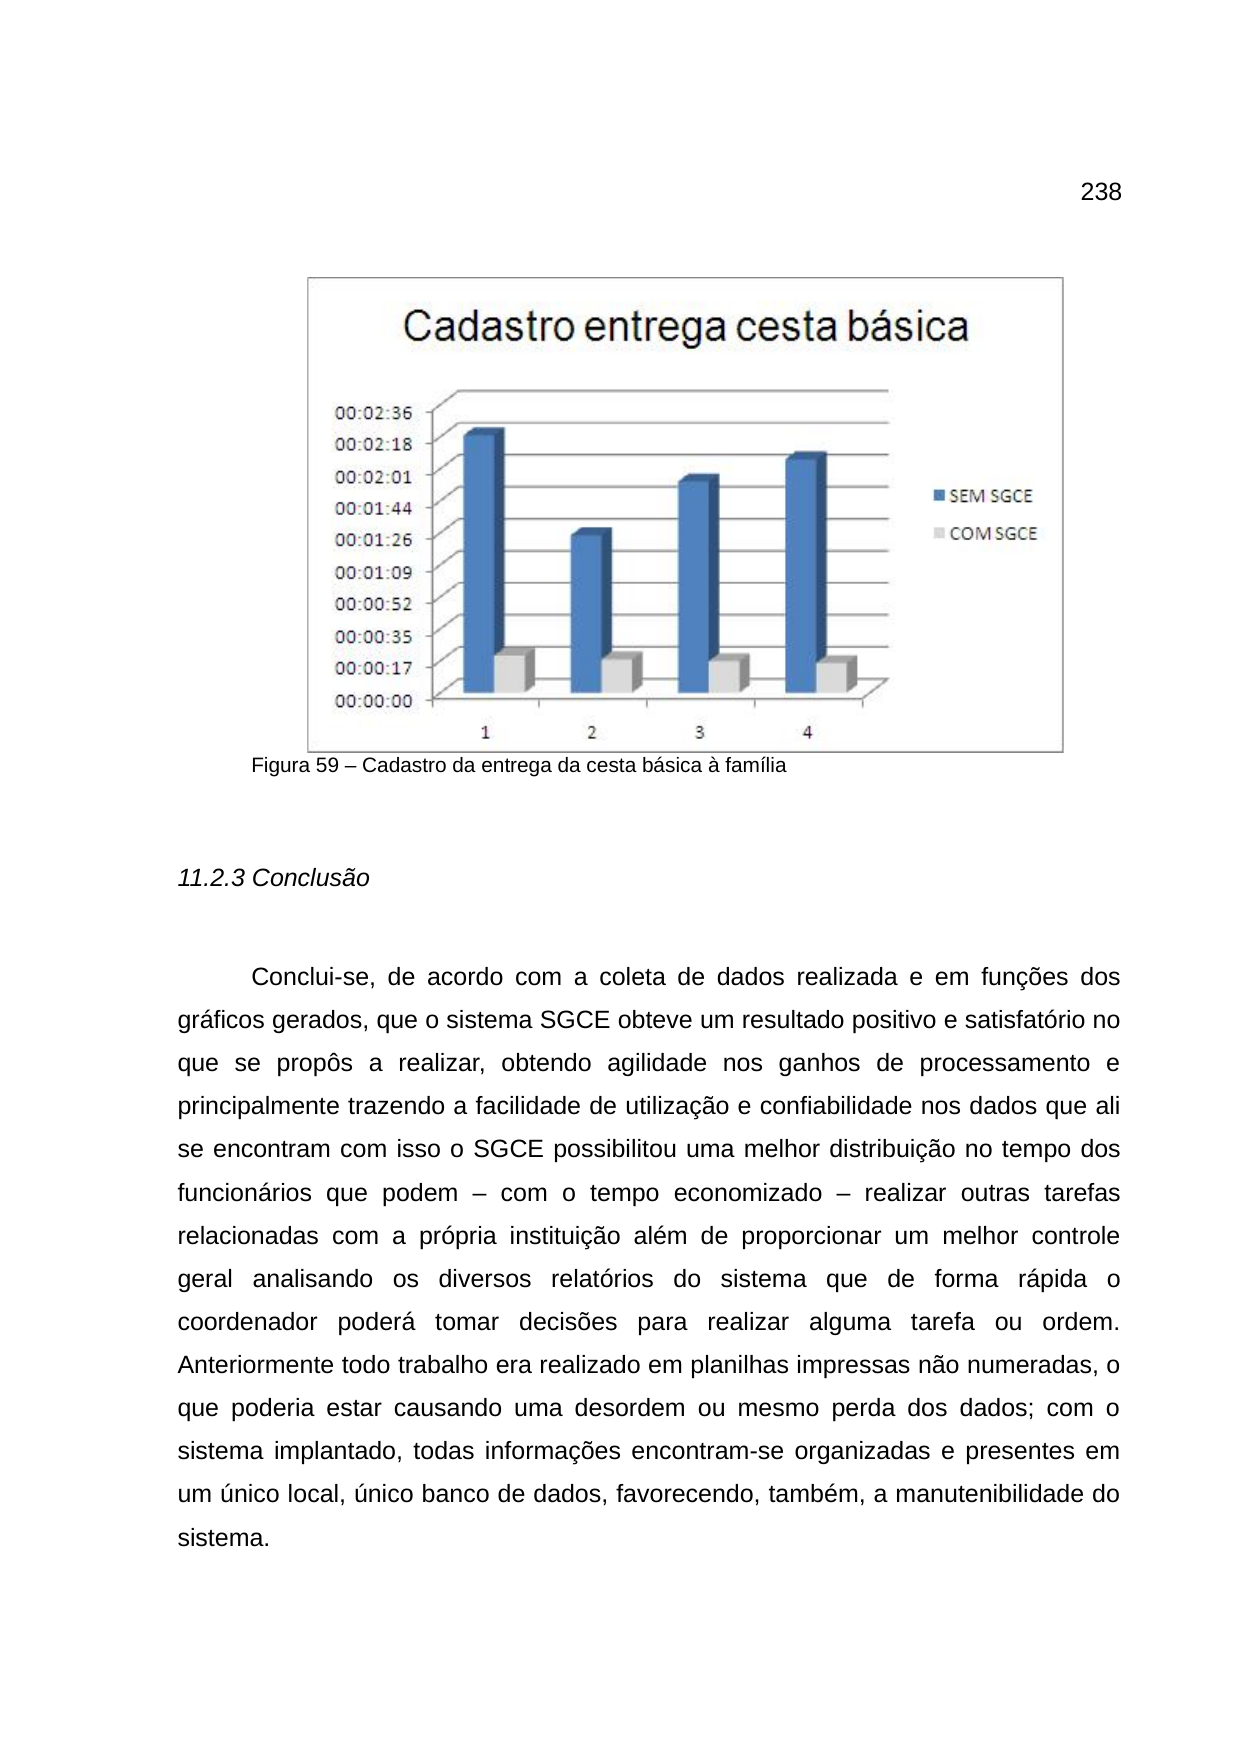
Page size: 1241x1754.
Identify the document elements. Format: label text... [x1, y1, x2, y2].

text Conclui-se, de acordo com a coleta de dados realizada e em funções dos gráficos gerados, que o sistema SGCE obteve um resultado positivo e satisfatório no que se propôs a realizar, obtendo agilidade nos ganhos de processamento e principalmente trazendo a facilidade de utilização e confiabilidade nos dados que ali se encontram com isso o SGCE possibilitou uma melhor distribuição no tempo dos funcionários que podem – com o tempo economizado – realizar outras tarefas relacionadas com a própria instituição além de proporcionar um melhor controle geral analisando os diversos relatórios do sistema que de forma rápida o coordenador poderá tomar decisões para realizar alguma tarefa ou ordem. Anteriormente todo trabalho era realizado em planilhas impressas não numeradas, o que poderia estar causando uma desordem ou mesmo perda dos dados; com o sistema implantado, todas informações encontram-se organizadas e presentes em um único local, único banco de dados, favorecendo, também, a manutenibilidade do sistema. [177, 962, 1122, 1551]
text Figura 59 – Cadastro da entrega da cesta básica à família [177, 750, 1122, 777]
picture [307, 277, 1064, 753]
subtitle 11.2.3 Conclusão [177, 863, 1122, 892]
